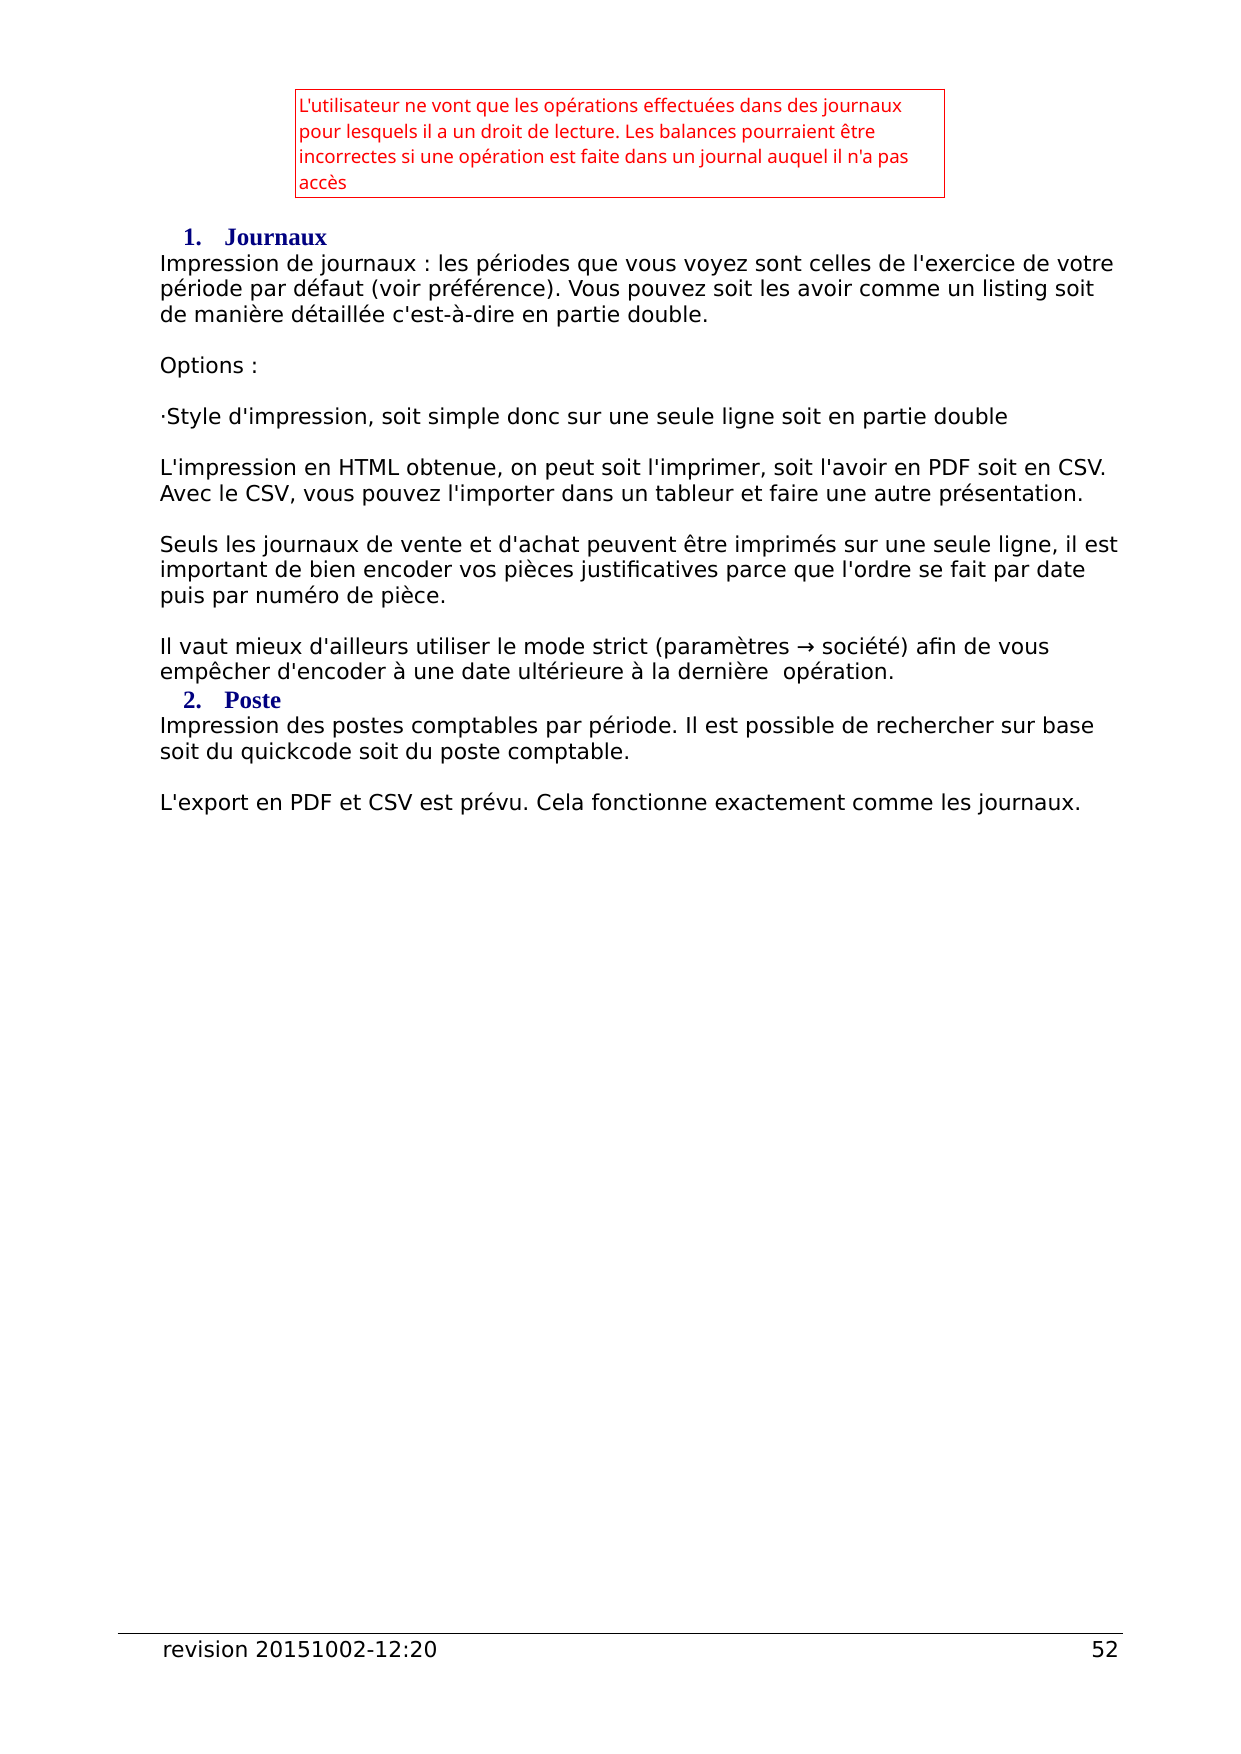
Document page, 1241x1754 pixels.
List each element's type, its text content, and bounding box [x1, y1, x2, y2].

text ·Style d'impression, soit simple donc sur une seule ligne soit en partie double [159, 404, 1123, 429]
subtitle Poste [177, 685, 1123, 713]
text Il vaut mieux d'ailleurs utiliser le mode strict (paramètres → société) afin de vous empêcher d'encoder à une date ultérieure à la dernière opération. [159, 634, 1123, 685]
text Options : [159, 353, 1123, 378]
text Impression des postes comptables par période. Il est possible de rechercher sur base soit du quickcode soit du poste comptable. [159, 713, 1123, 764]
text L'export en PDF et CSV est prévu. Cela fonctionne exactement comme les journaux. [159, 790, 1123, 816]
text L'impression en HTML obtenue, on peut soit l'imprimer, soit l'avoir en PDF soit en CSV. Avec le CSV, vous pouvez l'importer dans un tableur et faire une autre présentation. [159, 455, 1123, 506]
text L'utilisateur ne vont que les opérations effectuées dans des journaux pour lesquels il a un droit de lecture. Les balances pourraient être incorrectes si une opération est faite dans un journal auquel il n'a pas accès [296, 90, 944, 197]
subtitle Journaux [177, 222, 1123, 251]
text Seuls les journaux de vente et d'achat peuvent être imprimés sur une seule ligne, il est important de bien encoder vos pièces justificatives parce que l'ordre se fait par date puis par numéro de pièce. [159, 532, 1123, 608]
text Impression de journaux : les périodes que vous voyez sont celles de l'exercice de votre période par défaut (voir préférence). Vous pouvez soit les avoir comme un listing soit de manière détaillée c'est-à-dire en partie double. [159, 251, 1123, 327]
